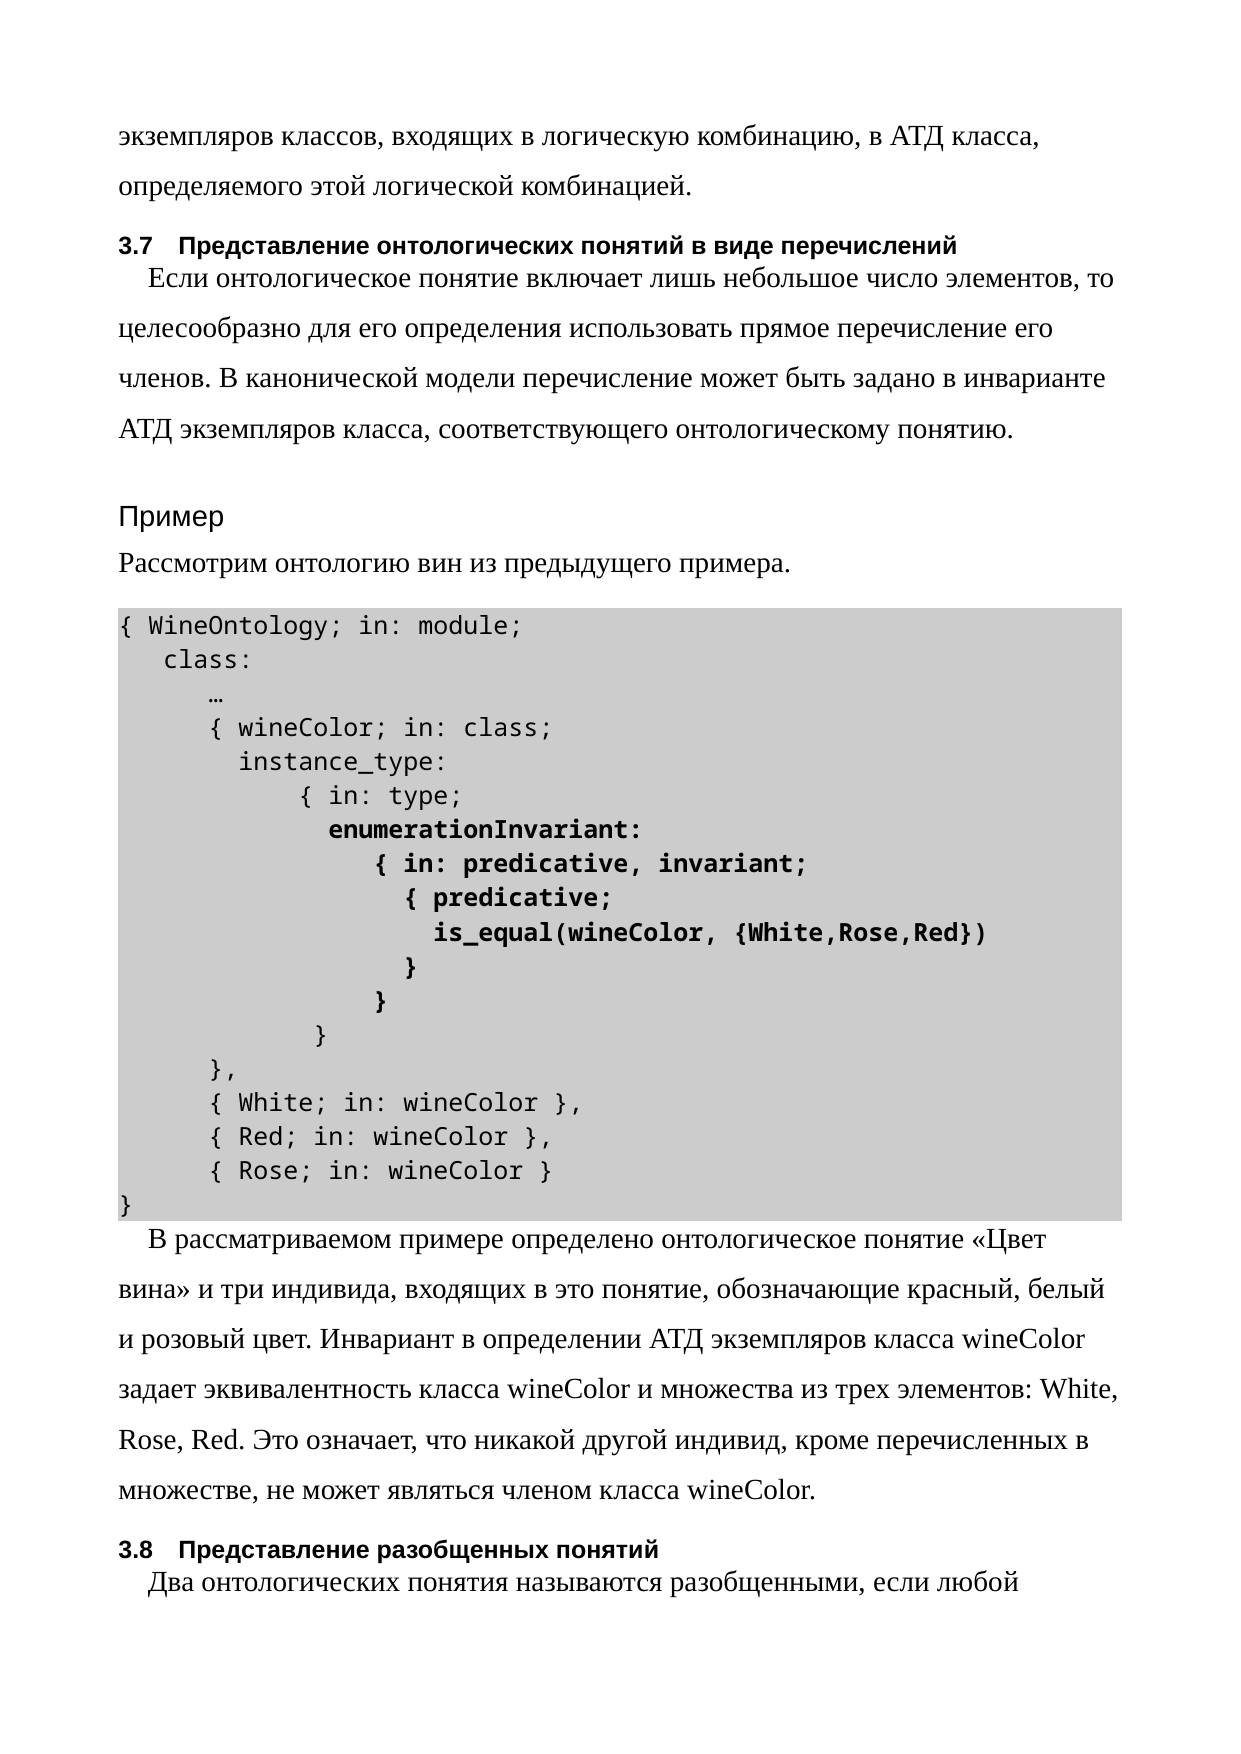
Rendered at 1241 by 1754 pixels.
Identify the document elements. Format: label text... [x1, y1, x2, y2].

title Пример [118, 499, 1122, 532]
text Два онтологических понятия называются разобщенными, если любой [118, 1564, 1122, 1597]
text Рассмотрим онтологию вин из предыдущего примера. [118, 545, 1122, 578]
text В рассматриваемом примере определено онтологическое понятие «Цвет вина» и три индивида, входящих в это понятие, обозначающие красный, белый и розовый цвет. Инвариант в определении АТД экземпляров класса wineColor задает эквивалентность класса wineColor и множества из трех элементов: White, Rose, Red. Это означает, что никакой другой индивид, кроме перечисленных в множестве, не может являться членом класса wineColor. [118, 1221, 1122, 1506]
subtitle Представление онтологических понятий в виде перечислений [118, 231, 1122, 260]
text экземпляров классов, входящих в логическую комбинацию, в АТД класса, определяемого этой логической комбинацией. [118, 118, 1122, 202]
text { WineOntology; in: module; class: … { wineColor; in: class; instance_type: { in: type; enumerationInvariant: { in: predicative, invariant; { predicative; is_equal(wineColor, {White,Rose,Red}) } } } }, { White; in: wineColor }, { Red; in: wineColor }, { Rose; in: wineColor } } [118, 608, 1122, 1221]
subtitle Представление разобщенных понятий [118, 1535, 1122, 1564]
text Если онтологическое понятие включает лишь небольшое число элементов, то целесообразно для его определения использовать прямое перечисление его членов. В канонической модели перечисление может быть задано в инварианте АТД экземпляров класса, соответствующего онтологическому понятию. [118, 260, 1122, 444]
